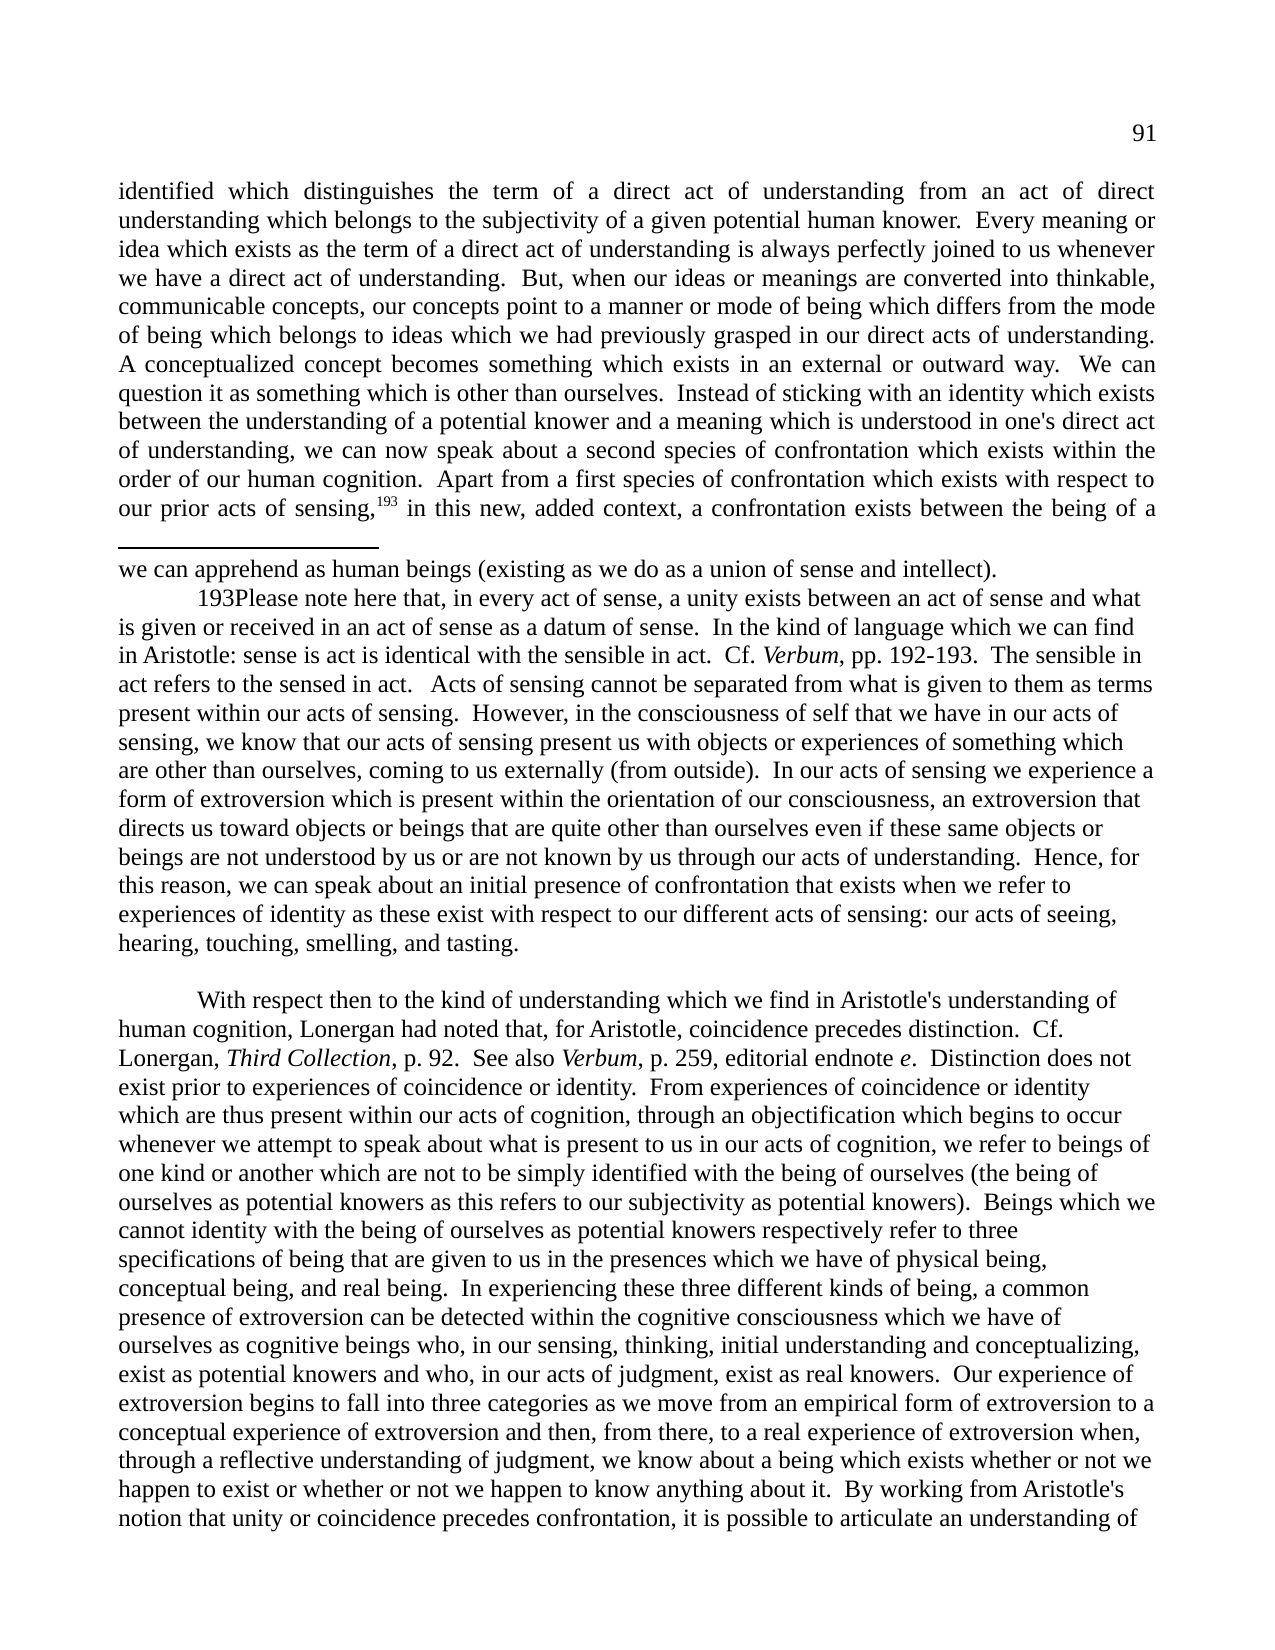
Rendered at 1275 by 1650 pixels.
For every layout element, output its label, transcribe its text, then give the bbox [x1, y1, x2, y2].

text we can apprehend as human beings (existing as we do as a union of sense and intellect). [118, 554, 1157, 583]
text Please note here that, in every act of sense, a unity exists between an act of sense and what is given or received in an act of sense as a datum of sense. In the kind of language which we can find in Aristotle: sense is act is identical with the sensible in act. Cf. Verbum, pp. 192-193. The sensible in act refers to the sensed in act. Acts of sensing cannot be separated from what is given to them as terms present within our acts of sensing. However, in the consciousness of self that we have in our acts of sensing, we know that our acts of sensing present us with objects or experiences of something which are other than ourselves, coming to us externally (from outside). In our acts of sensing we experience a form of extroversion which is present within the orientation of our consciousness, an extroversion that directs us toward objects or beings that are quite other than ourselves even if these same objects or beings are not understood by us or are not known by us through our acts of understanding. Hence, for this reason, we can speak about an initial presence of confrontation that exists when we refer to experiences of identity as these exist with respect to our different acts of sensing: our acts of seeing, hearing, touching, smelling, and tasting. [118, 583, 1157, 957]
text With respect then to the kind of understanding which we find in Aristotle's understanding of human cognition, Lonergan had noted that, for Aristotle, coincidence precedes distinction. Cf. Lonergan, Third Collection, p. 92. See also Verbum, p. 259, editorial endnote e. Distinction does not exist prior to experiences of coincidence or identity. From experiences of coincidence or identity which are thus present within our acts of cognition, through an objectification which begins to occur whenever we attempt to speak about what is present to us in our acts of cognition, we refer to beings of one kind or another which are not to be simply identified with the being of ourselves (the being of ourselves as potential knowers as this refers to our subjectivity as potential knowers). Beings which we cannot identity with the being of ourselves as potential knowers respectively refer to three specifications of being that are given to us in the presences which we have of physical being, conceptual being, and real being. In experiencing these three different kinds of being, a common presence of extroversion can be detected within the cognitive consciousness which we have of ourselves as cognitive beings who, in our sensing, thinking, initial understanding and conceptualizing, exist as potential knowers and who, in our acts of judgment, exist as real knowers. Our experience of extroversion begins to fall into three categories as we move from an empirical form of extroversion to a conceptual experience of extroversion and then, from there, to a real experience of extroversion when, through a reflective understanding of judgment, we know about a being which exists whether or not we happen to exist or whether or not we happen to know anything about it. By working from Aristotle's notion that unity or coincidence precedes confrontation, it is possible to articulate an understanding of [118, 986, 1157, 1532]
text identified which distinguishes the term of a direct act of understanding from an act of direct understanding which belongs to the subjectivity of a given potential human knower. Every meaning or idea which exists as the term of a direct act of understanding is always perfectly joined to us whenever we have a direct act of understanding. But, when our ideas or meanings are converted into thinkable, communicable concepts, our concepts point to a manner or mode of being which differs from the mode of being which belongs to ideas which we had previously grasped in our direct acts of understanding. A conceptualized concept becomes something which exists in an external or outward way. We can question it as something which is other than ourselves. Instead of sticking with an identity which exists between the understanding of a potential knower and a meaning which is understood in one's direct act of understanding, we can now speak about a second species of confrontation which exists within the order of our human cognition. Apart from a first species of confrontation which exists with respect to our prior acts of sensing, in this new, added context, a confrontation exists between the being of a [118, 176, 1157, 521]
